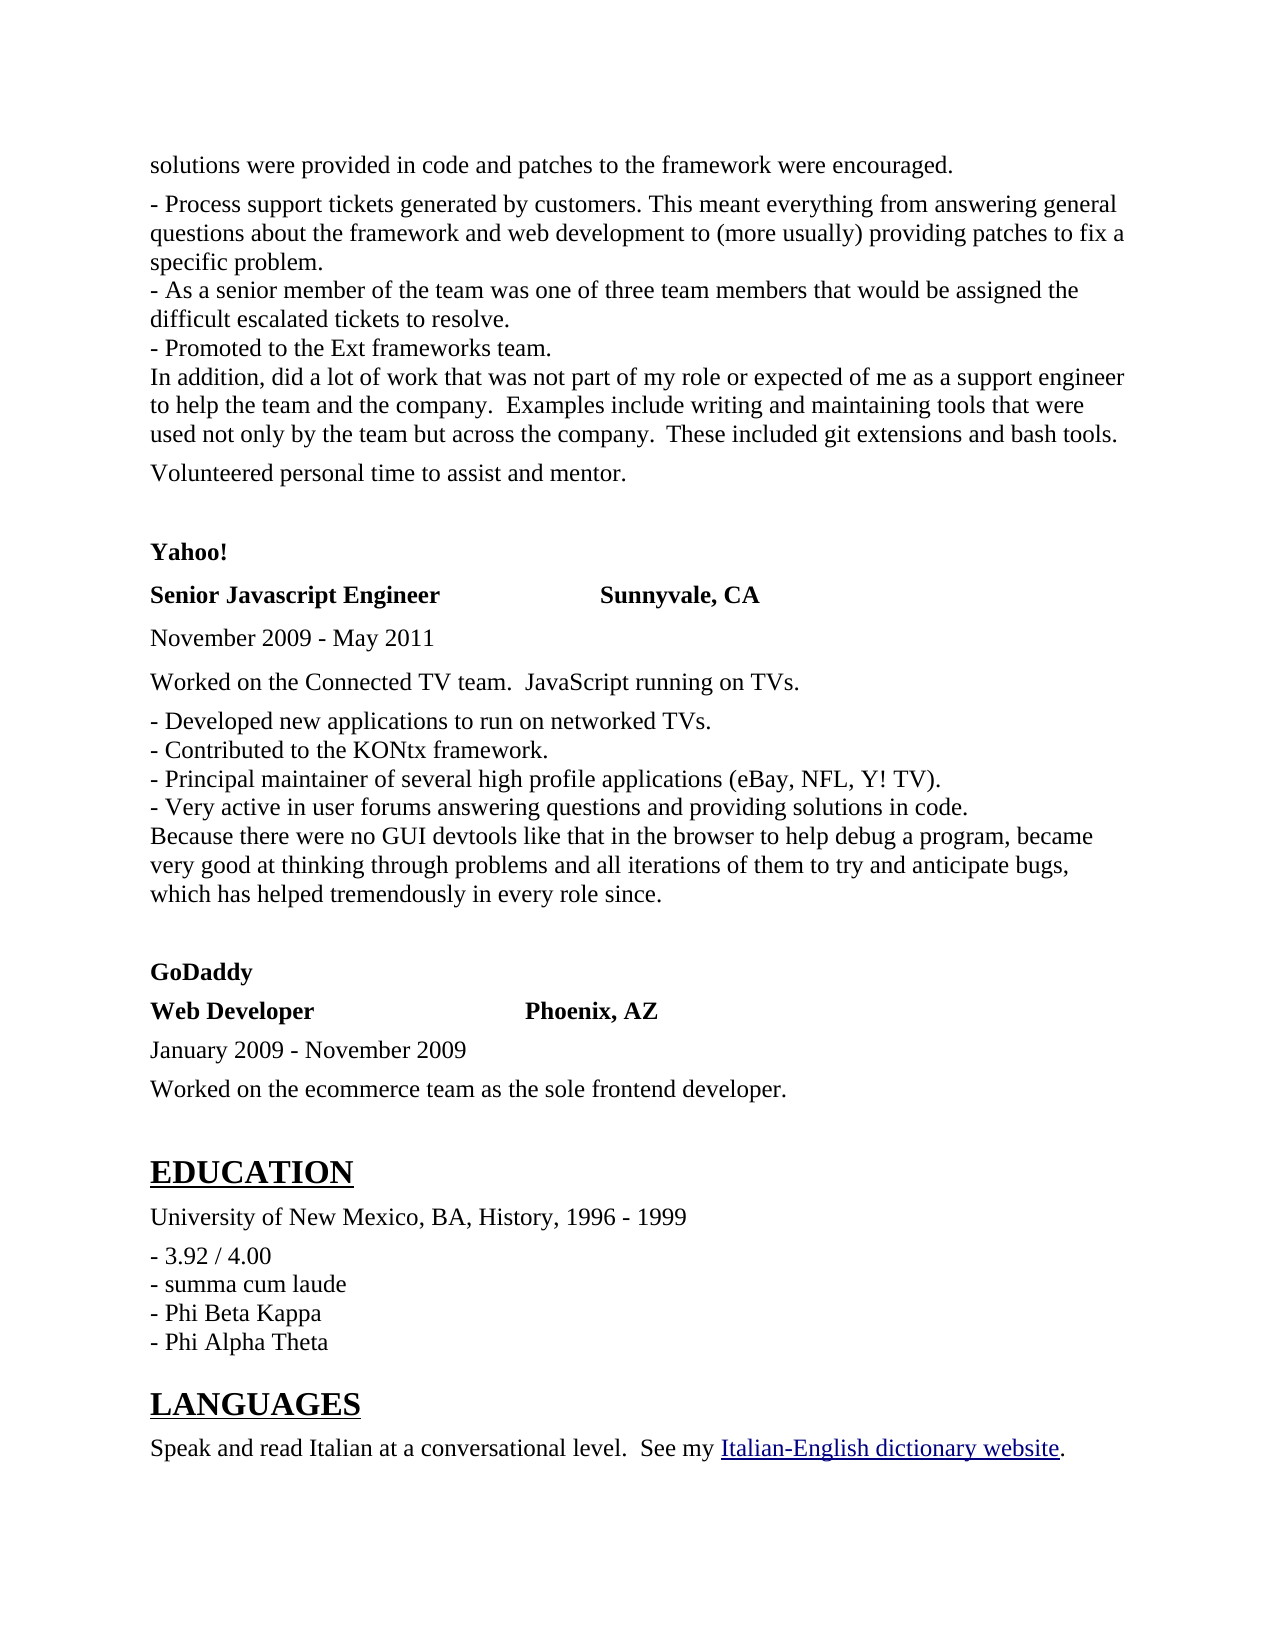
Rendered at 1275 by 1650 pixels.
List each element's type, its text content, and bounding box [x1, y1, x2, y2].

text EDUCATION [150, 1153, 1125, 1191]
text University of New Mexico, BA, History, 1996 - 1999 [150, 1202, 1125, 1230]
text November 2009 - May 2011 [150, 623, 1125, 652]
text In addition, did a lot of work that was not part of my role or expected of me as a support engineer to help the team and the company. Examples include writing and maintaining tools that were used not only by the team but across the company. These included git extensions and bash tools. [150, 362, 1125, 448]
text GoDaddy [150, 957, 1125, 986]
text Web Developer Phoenix, AZ [150, 996, 1125, 1025]
text Worked on the ecommerce team as the sole frontend developer. [150, 1074, 1125, 1103]
list - Phi Alpha Theta [150, 1327, 1125, 1356]
list - Process support tickets generated by customers. This meant everything from answering general questions about the framework and web development to (more usually) providing patches to fix a specific problem. [150, 189, 1125, 275]
text Volunteered personal time to assist and mentor. [150, 458, 1125, 487]
list - Very active in user forums answering questions and providing solutions in code. [150, 792, 1125, 821]
list - Promoted to the Ext frameworks team. [150, 333, 1125, 362]
list - As a senior member of the team was one of three team members that would be assigned the difficult escalated tickets to resolve. [150, 275, 1125, 333]
list - 3.92 / 4.00 [150, 1241, 1125, 1269]
text Because there were no GUI devtools like that in the browser to help debug a program, became very good at thinking through problems and all iterations of them to try and anticipate bugs, which has helped tremendously in every role since. [150, 821, 1125, 907]
text Yahoo! [150, 537, 1125, 565]
list - Developed new applications to run on networked TVs. [150, 706, 1125, 735]
text Worked on the Connected TV team. JavaScript running on TVs. [150, 667, 1125, 696]
list - Principal maintainer of several high profile applications (eBay, NFL, Y! TV). [150, 764, 1125, 792]
text Speak and read Italian at a conversational level. See my Italian-English dictionary website. [150, 1433, 1125, 1462]
text Senior Javascript Engineer Sunnyvale, CA [150, 580, 1125, 609]
list - summa cum laude [150, 1269, 1125, 1298]
text January 2009 - November 2009 [150, 1035, 1125, 1064]
list - Contributed to the KONtx framework. [150, 735, 1125, 764]
text solutions were provided in code and patches to the framework were encouraged. [150, 150, 1125, 179]
list - Phi Beta Kappa [150, 1298, 1125, 1327]
text LANGUAGES [150, 1384, 1125, 1423]
